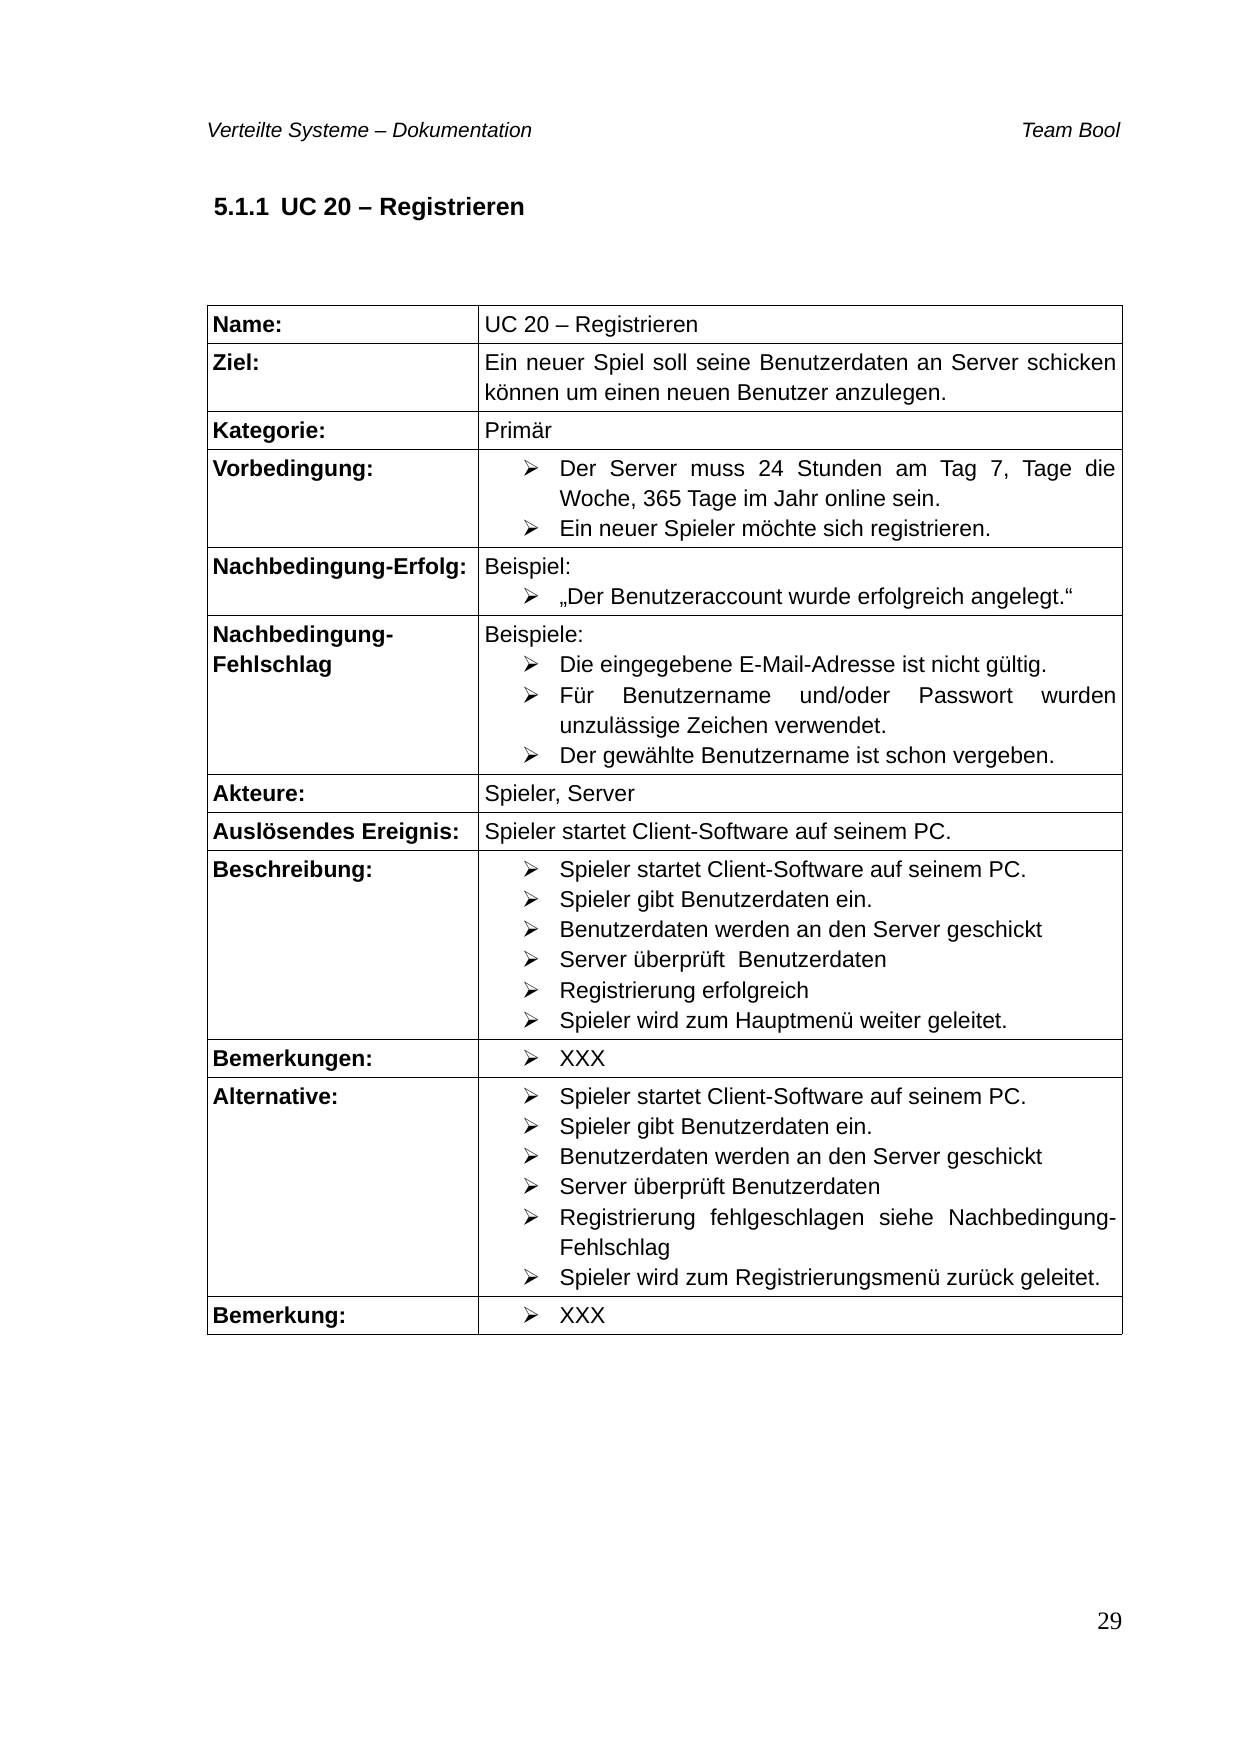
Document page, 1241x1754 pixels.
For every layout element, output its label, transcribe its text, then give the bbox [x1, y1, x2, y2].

table_cell Beispiele: Die eingegebene E‑Mail‑Adresse ist nicht gültig. Für Benutzername und/oder Passwort wurden unzulässige Zeichen verwendet. Der gewählte Benutzername ist schon vergeben. [479, 616, 1122, 774]
table_cell Der Server muss 24 Stunden am Tag 7, Tage die Woche, 365 Tage im Jahr online sein. Ein neuer Spieler möchte sich registrieren. [479, 450, 1122, 547]
table_cell Nachbedingung-Erfolg: [208, 548, 478, 615]
table_cell Alternative: [208, 1078, 478, 1296]
table_cell Ziel: [208, 344, 478, 411]
table_cell Auslösendes Ereignis: [208, 813, 478, 850]
table_cell Nachbedingung-Fehlschlag [208, 616, 478, 774]
table_cell Bemerkungen: [208, 1040, 478, 1077]
table_cell Primär [479, 412, 1122, 449]
table_header UC 20 – Registrieren [479, 306, 1122, 343]
table_cell Beispiel: „Der Benutzeraccount wurde erfolgreich angelegt.“ [479, 548, 1122, 615]
table_cell Spieler startet Client-Software auf seinem PC. [479, 813, 1122, 850]
table_cell Vorbedingung: [208, 450, 478, 547]
table_cell Spieler startet Client-Software auf seinem PC. Spieler gibt Benutzerdaten ein. Benutzerdaten werden an den Server geschickt Server überprüft Benutzerdaten Registrierung fehlgeschlagen siehe Nachbedingung-Fehlschlag Spieler wird zum Registrierungsmenü zurück geleitet. [479, 1078, 1122, 1296]
table_cell Kategorie: [208, 412, 478, 449]
table_cell Bemerkung: [208, 1297, 478, 1334]
table_cell XXX [479, 1040, 1122, 1077]
table_header Name: [208, 306, 478, 343]
table_cell XXX [479, 1297, 1122, 1334]
table_cell Beschreibung: [208, 851, 478, 1039]
subtitle UC 20 – Registrieren [207, 192, 1122, 220]
table_cell Akteure: [208, 775, 478, 812]
table_cell Ein neuer Spiel soll seine Benutzerdaten an Server schicken können um einen neuen Benutzer anzulegen. [479, 344, 1122, 411]
table_cell Spieler startet Client-Software auf seinem PC. Spieler gibt Benutzerdaten ein. Benutzerdaten werden an den Server geschickt Server überprüft Benutzerdaten Registrierung erfolgreich Spieler wird zum Hauptmenü weiter geleitet. [479, 851, 1122, 1039]
table_cell Spieler, Server [479, 775, 1122, 812]
